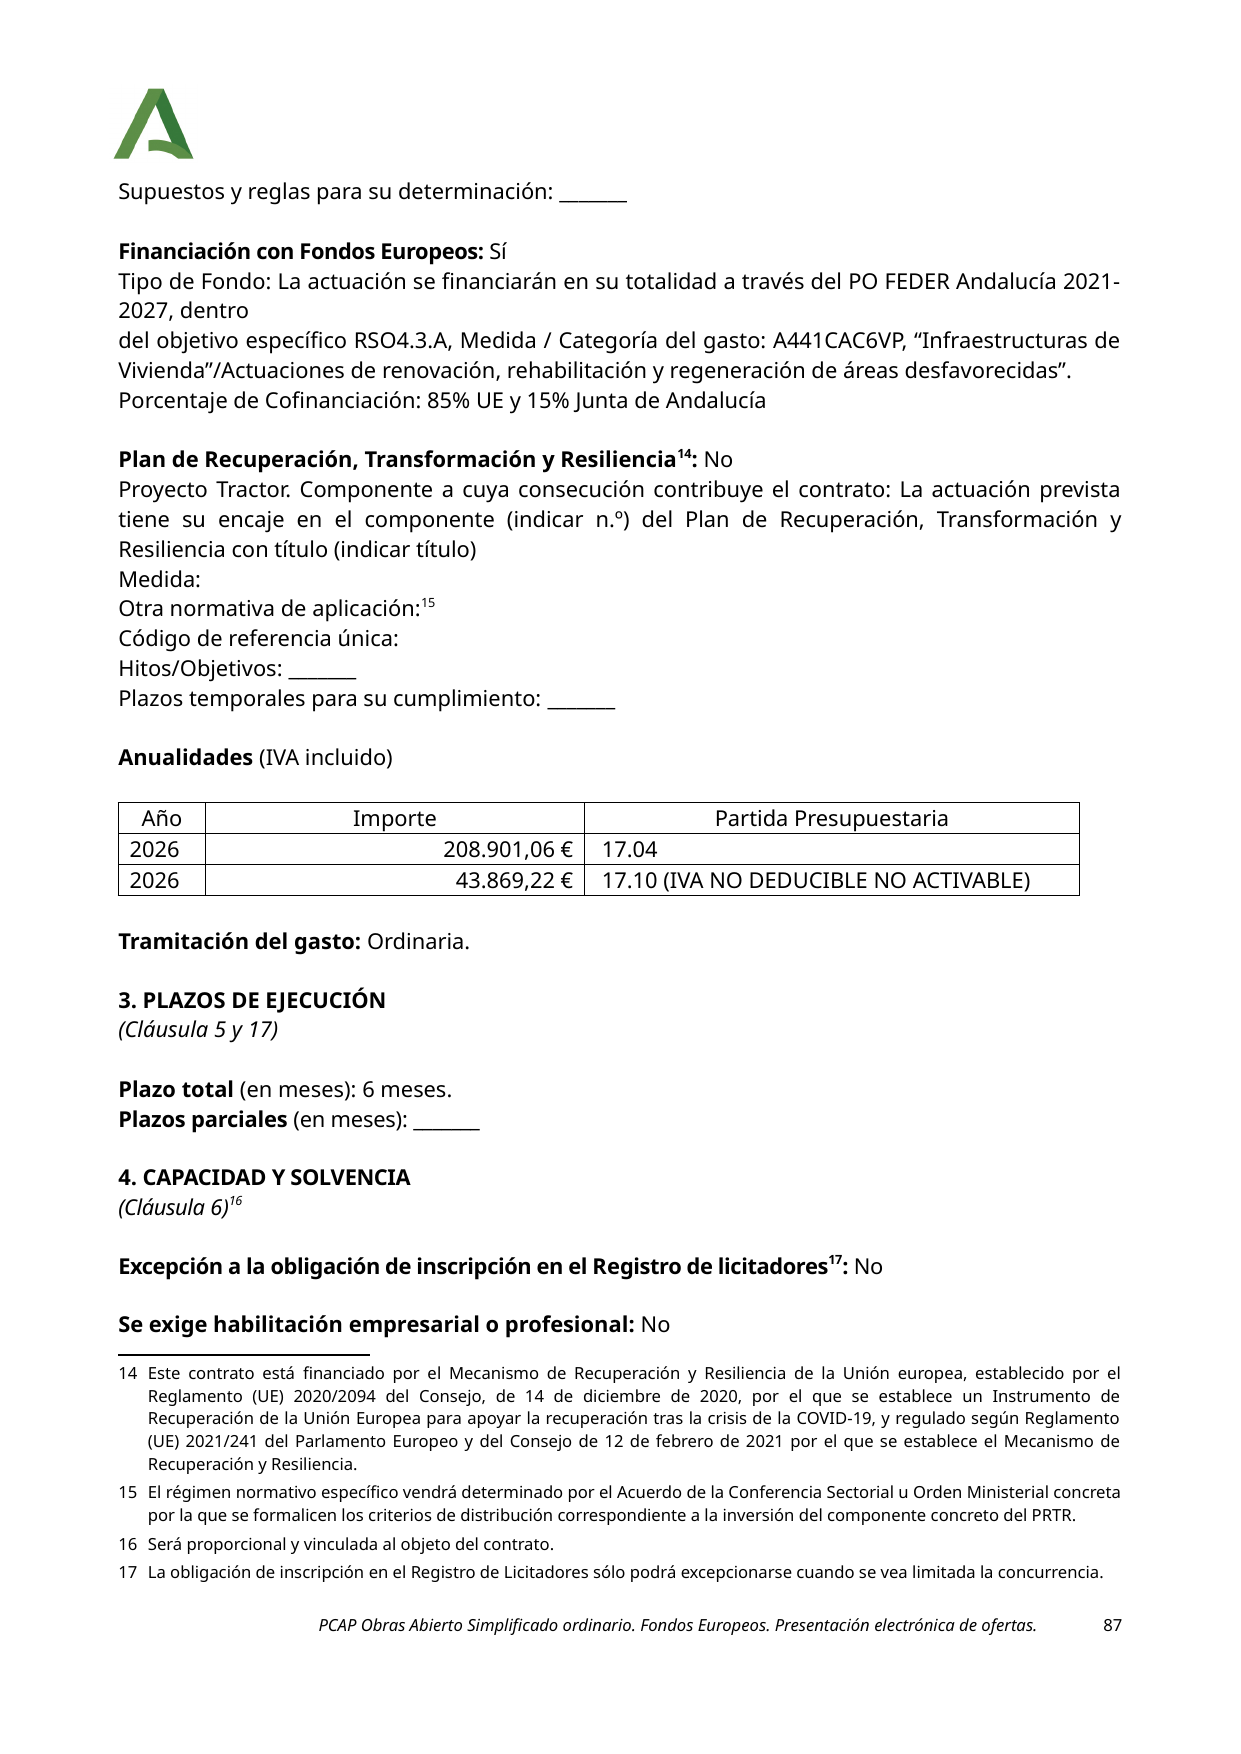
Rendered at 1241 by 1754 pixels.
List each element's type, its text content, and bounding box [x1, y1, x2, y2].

text Porcentaje de Cofinanciación: 85% UE y 15% Junta de Andalucía [118, 385, 1122, 415]
text Financiación con Fondos Europeos: Sí [118, 236, 1122, 266]
text El régimen normativo específico vendrá determinado por el Acuerdo de la Conferencia Sectorial u Orden Ministerial concreta por la que se formalicen los criterios de distribución correspondiente a la inversión del componente concreto del PRTR. [118, 1481, 1122, 1526]
text Código de referencia única: [118, 623, 1122, 653]
text Tramitación del gasto: Ordinaria. [118, 926, 1122, 956]
text Hitos/Objetivos: _______ [118, 653, 1122, 683]
text Este contrato está financiado por el Mecanismo de Recuperación y Resiliencia de la Unión europea, establecido por el Reglamento (UE) 2020/2094 del Consejo, de 14 de diciembre de 2020, por el que se establece un Instrumento de Recuperación de la Unión Europea para apoyar la recuperación tras la crisis de la COVID-19, y regulado según Reglamento (UE) 2021/241 del Parlamento Europeo y del Consejo de 12 de febrero de 2021 por el que se establece el Mecanismo de Recuperación y Resiliencia. [118, 1361, 1122, 1475]
text Otra normativa de aplicación: [118, 593, 1122, 623]
table_header Importe [206, 803, 584, 833]
table_header Año [119, 803, 205, 833]
text del objetivo específico RSO4.3.A, Medida / Categoría del gasto: A441CAC6VP, “Infraestructuras de Vivienda”/Actuaciones de renovación, rehabilitación y regeneración de áreas desfavorecidas”. [118, 325, 1122, 385]
text 4. CAPACIDAD Y SOLVENCIA [118, 1162, 1122, 1192]
text Excepción a la obligación de inscripción en el Registro de licitadores: No [118, 1251, 1122, 1281]
table_cell 208.901,06 € [206, 834, 584, 864]
text 3. PLAZOS DE EJECUCIÓN [118, 985, 1122, 1014]
text Medida: [118, 564, 1122, 593]
table_cell 17.10 (IVA NO DEDUCIBLE NO ACTIVABLE) [585, 865, 1079, 895]
text Plan de Recuperación, Transformación y Resiliencia: No [118, 444, 1122, 474]
text Plazos parciales (en meses): _______ [118, 1104, 1122, 1134]
text Se exige habilitación empresarial o profesional: No [118, 1309, 1122, 1339]
text Anualidades (IVA incluido) [118, 742, 1122, 772]
text Será proporcional y vinculada al objeto del contrato. [118, 1532, 1122, 1555]
text Proyecto Tractor. Componente a cuya consecución contribuye el contrato: La actuación prevista tiene su encaje en el componente (indicar n.º) del Plan de Recuperación, Transformación y Resiliencia con título (indicar título) [118, 474, 1122, 564]
table_cell 2026 [119, 865, 205, 895]
text Plazos temporales para su cumplimiento: _______ [118, 683, 1122, 713]
table_cell 43.869,22 € [206, 865, 584, 895]
text (Cláusula 6) [118, 1192, 1122, 1222]
text La obligación de inscripción en el Registro de Licitadores sólo podrá excepcionarse cuando se vea limitada la concurrencia. [118, 1561, 1122, 1584]
table_cell 17.04 [585, 834, 1079, 864]
text (Cláusula 5 y 17) [118, 1014, 1122, 1044]
text Tipo de Fondo: La actuación se financiarán en su totalidad a través del PO FEDER Andalucía 2021-2027, dentro [118, 266, 1122, 325]
picture [109, 84, 198, 163]
text Plazo total (en meses): 6 meses. [118, 1074, 1122, 1104]
table_cell 2026 [119, 834, 205, 864]
text Supuestos y reglas para su determinación: _______ [118, 176, 1122, 206]
table_header Partida Presupuestaria [585, 803, 1079, 833]
